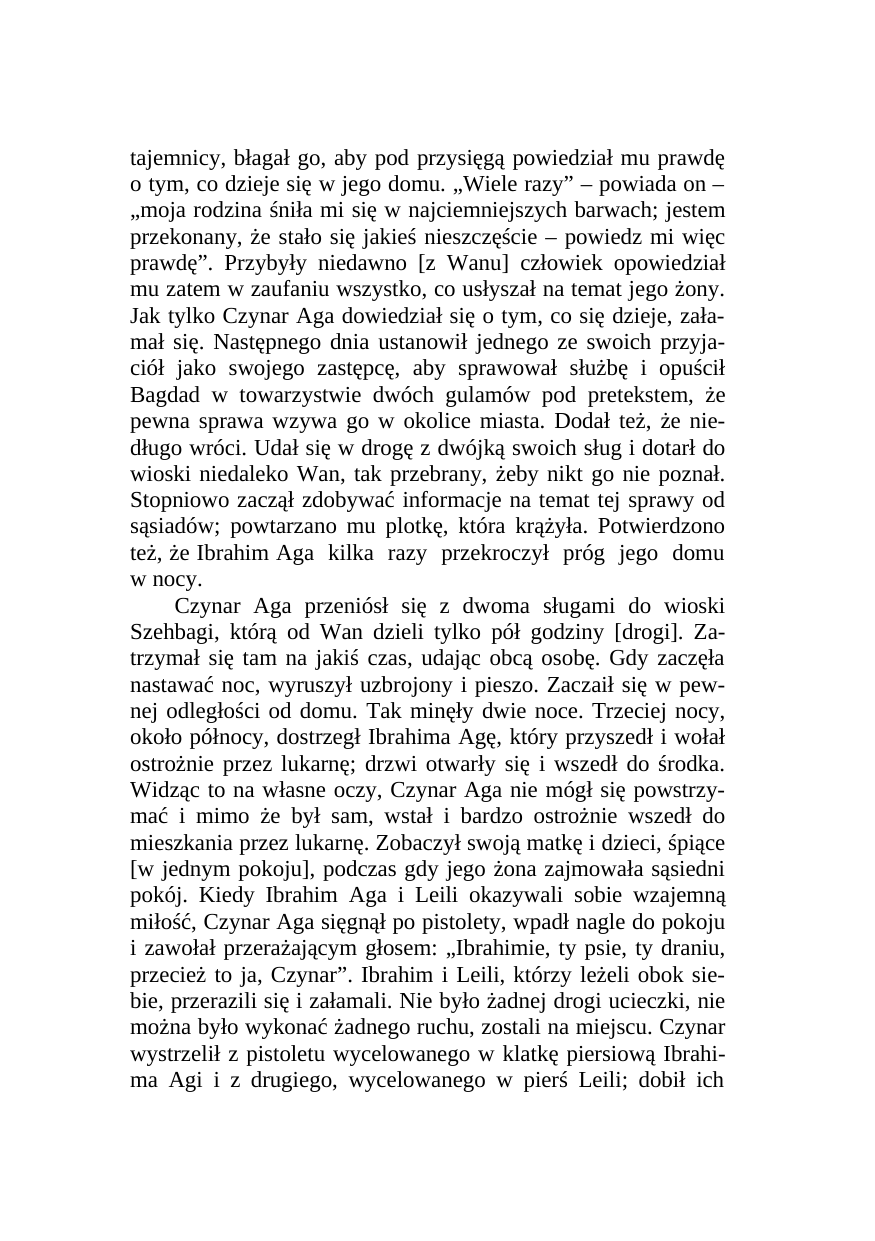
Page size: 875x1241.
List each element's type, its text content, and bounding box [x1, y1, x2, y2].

text tajemnicy, błagał go, aby pod przysięgą powiedział mu prawdę o tym, co dzieje się w jego domu. „Wiele razy” – powiada on – [130, 143, 726, 196]
text „moja rodzina śniła mi się w najciemniejszych barwach; jestem przekonany, że stało się jakieś nieszczęście – powiedz mi więc prawdę”. Przybyły niedawno [z Wanu] człowiek opowiedział mu zatem w zaufaniu wszystko, co usłyszał na temat jego żony. Jak tylko Czynar Aga dowiedział się o tym, co się dzieje, zała- mał się. Następnego dnia ustanowił jednego ze swoich przyja- ciół jako swojego zastępcę, aby sprawował służbę i opuścił Bagdad w towarzystwie dwóch gulamów pod pretekstem, że pewna sprawa wzywa go w okolice miasta. Dodał też, że nie- długo wróci. Udał się w drogę z dwójką swoich sług i dotarł do wioski niedaleko Wan, tak przebrany, żeby nikt go nie poznał. Stopniowo zaczął zdobywać informacje na temat tej sprawy od sąsiadów; powtarzano mu plotkę, która krążyła. Potwierdzono też, że Ibrahim Aga kilka razy przekroczył próg jego domu w nocy. [130, 196, 726, 592]
text Czynar Aga przeniósł się z dwoma sługami do wioski Szehbagi, którą od Wan dzieli tylko pół godziny [drogi]. Za- trzymał się tam na jakiś czas, udając obcą osobę. Gdy zaczęła nastawać noc, wyruszył uzbrojony i pieszo. Zaczaił się w pew- nej odległości od domu. Tak minęły dwie noce. Trzeciej nocy, około północy, dostrzegł Ibrahima Agę, który przyszedł i wołał ostrożnie przez lukarnę; drzwi otwarły się i wszedł do środka. Widząc to na własne oczy, Czynar Aga nie mógł się powstrzy- mać i mimo że był sam, wstał i bardzo ostrożnie wszedł do mieszkania przez lukarnę. Zobaczył swoją matkę i dzieci, śpiące [w jednym pokoju], podczas gdy jego żona zajmowała sąsiedni pokój. Kiedy Ibrahim Aga i Leili okazywali sobie wzajemną miłość, Czynar Aga sięgnął po pistolety, wpadł nagle do pokoju i zawołał przerażającym głosem: „Ibrahimie, ty psie, ty draniu, przecież to ja, Czynar”. Ibrahim i Leili, którzy leżeli obok sie- bie, przerazili się i załamali. Nie było żadnej drogi ucieczki, nie można było wykonać żadnego ruchu, zostali na miejscu. Czynar wystrzelił z pistoletu wycelowanego w klatkę piersiową Ibrahi- ma Agi i z drugiego, wycelowanego w pierś Leili; dobił ich [130, 592, 726, 1092]
